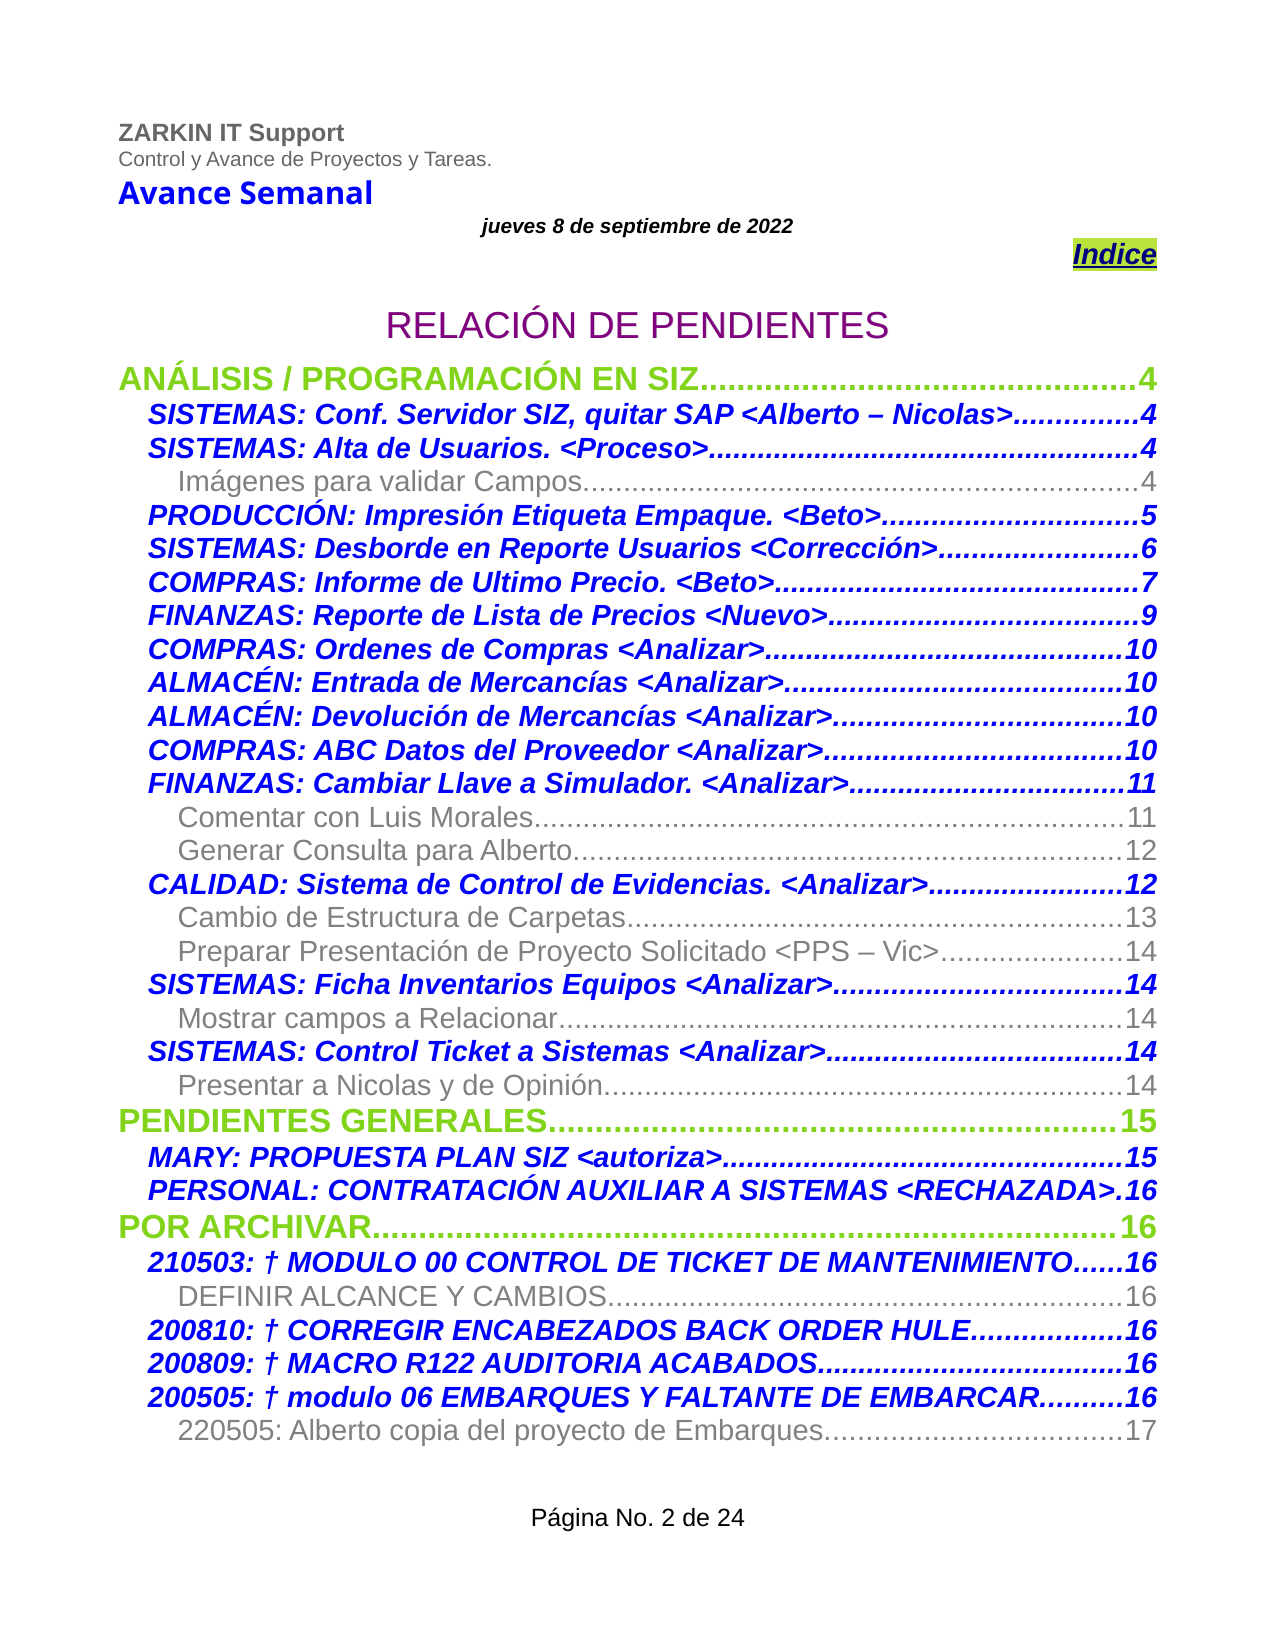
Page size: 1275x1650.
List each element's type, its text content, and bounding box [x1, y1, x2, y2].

text SISTEMAS: Alta de Usuarios. <Proceso> 4 [148, 431, 1157, 464]
text SISTEMAS: Ficha Inventarios Equipos <Analizar> 14 [148, 967, 1157, 1001]
text COMPRAS: Ordenes de Compras <Analizar> 10 [148, 632, 1157, 665]
text ANÁLISIS / PROGRAMACIÓN EN SIZ 4 [118, 359, 1157, 397]
text SISTEMAS: Conf. Servidor SIZ, quitar SAP <Alberto – Nicolas> 4 [148, 397, 1157, 431]
text MARY: PROPUESTA PLAN SIZ <autoriza> 15 [148, 1140, 1157, 1173]
text 210503: † MODULO 00 CONTROL DE TICKET DE MANTENIMIENTO 16 [148, 1245, 1157, 1279]
text SISTEMAS: Control Ticket a Sistemas <Analizar> 14 [148, 1034, 1157, 1068]
text PRODUCCIÓN: Impresión Etiqueta Empaque. <Beto> 5 [148, 498, 1157, 531]
text CALIDAD: Sistema de Control de Evidencias. <Analizar> 12 [148, 867, 1157, 900]
text PENDIENTES GENERALES 15 [118, 1101, 1157, 1140]
text Imágenes para validar Campos. 4 [177, 464, 1157, 498]
text Comentar con Luis Morales. 11 [177, 799, 1157, 833]
text COMPRAS: ABC Datos del Proveedor <Analizar> 10 [148, 732, 1157, 766]
text DEFINIR ALCANCE Y CAMBIOS. 16 [177, 1279, 1157, 1312]
text Cambio de Estructura de Carpetas 13 [177, 900, 1157, 934]
text 200809: † MACRO R122 AUDITORIA ACABADOS 16 [148, 1346, 1157, 1379]
text ALMACÉN: Entrada de Mercancías <Analizar>. 10 [148, 665, 1157, 699]
text FINANZAS: Cambiar Llave a Simulador. <Analizar> 11 [148, 766, 1157, 799]
text FINANZAS: Reporte de Lista de Precios <Nuevo> 9 [148, 598, 1157, 632]
text 220505: Alberto copia del proyecto de Embarques. 17 [177, 1413, 1157, 1447]
text SISTEMAS: Desborde en Reporte Usuarios <Corrección> 6 [148, 531, 1157, 565]
text Presentar a Nicolas y de Opinión. 14 [177, 1068, 1157, 1101]
subtitle RELACIÓN DE PENDIENTES [118, 303, 1157, 346]
text Mostrar campos a Relacionar 14 [177, 1001, 1157, 1034]
text PERSONAL: CONTRATACIÓN AUXILIAR A SISTEMAS <RECHAZADA> 16 [148, 1173, 1157, 1207]
text Preparar Presentación de Proyecto Solicitado <PPS – Vic> 14 [177, 934, 1157, 967]
text ALMACÉN: Devolución de Mercancías <Analizar>. 10 [148, 699, 1157, 732]
text 200505: † modulo 06 EMBARQUES Y FALTANTE DE EMBARCAR. 16 [148, 1379, 1157, 1413]
text COMPRAS: Informe de Ultimo Precio. <Beto> 7 [148, 565, 1157, 598]
text POR ARCHIVAR... 16 [118, 1207, 1157, 1245]
text Generar Consulta para Alberto. 12 [177, 833, 1157, 867]
text 200810: † CORREGIR ENCABEZADOS BACK ORDER HULE 16 [148, 1312, 1157, 1346]
